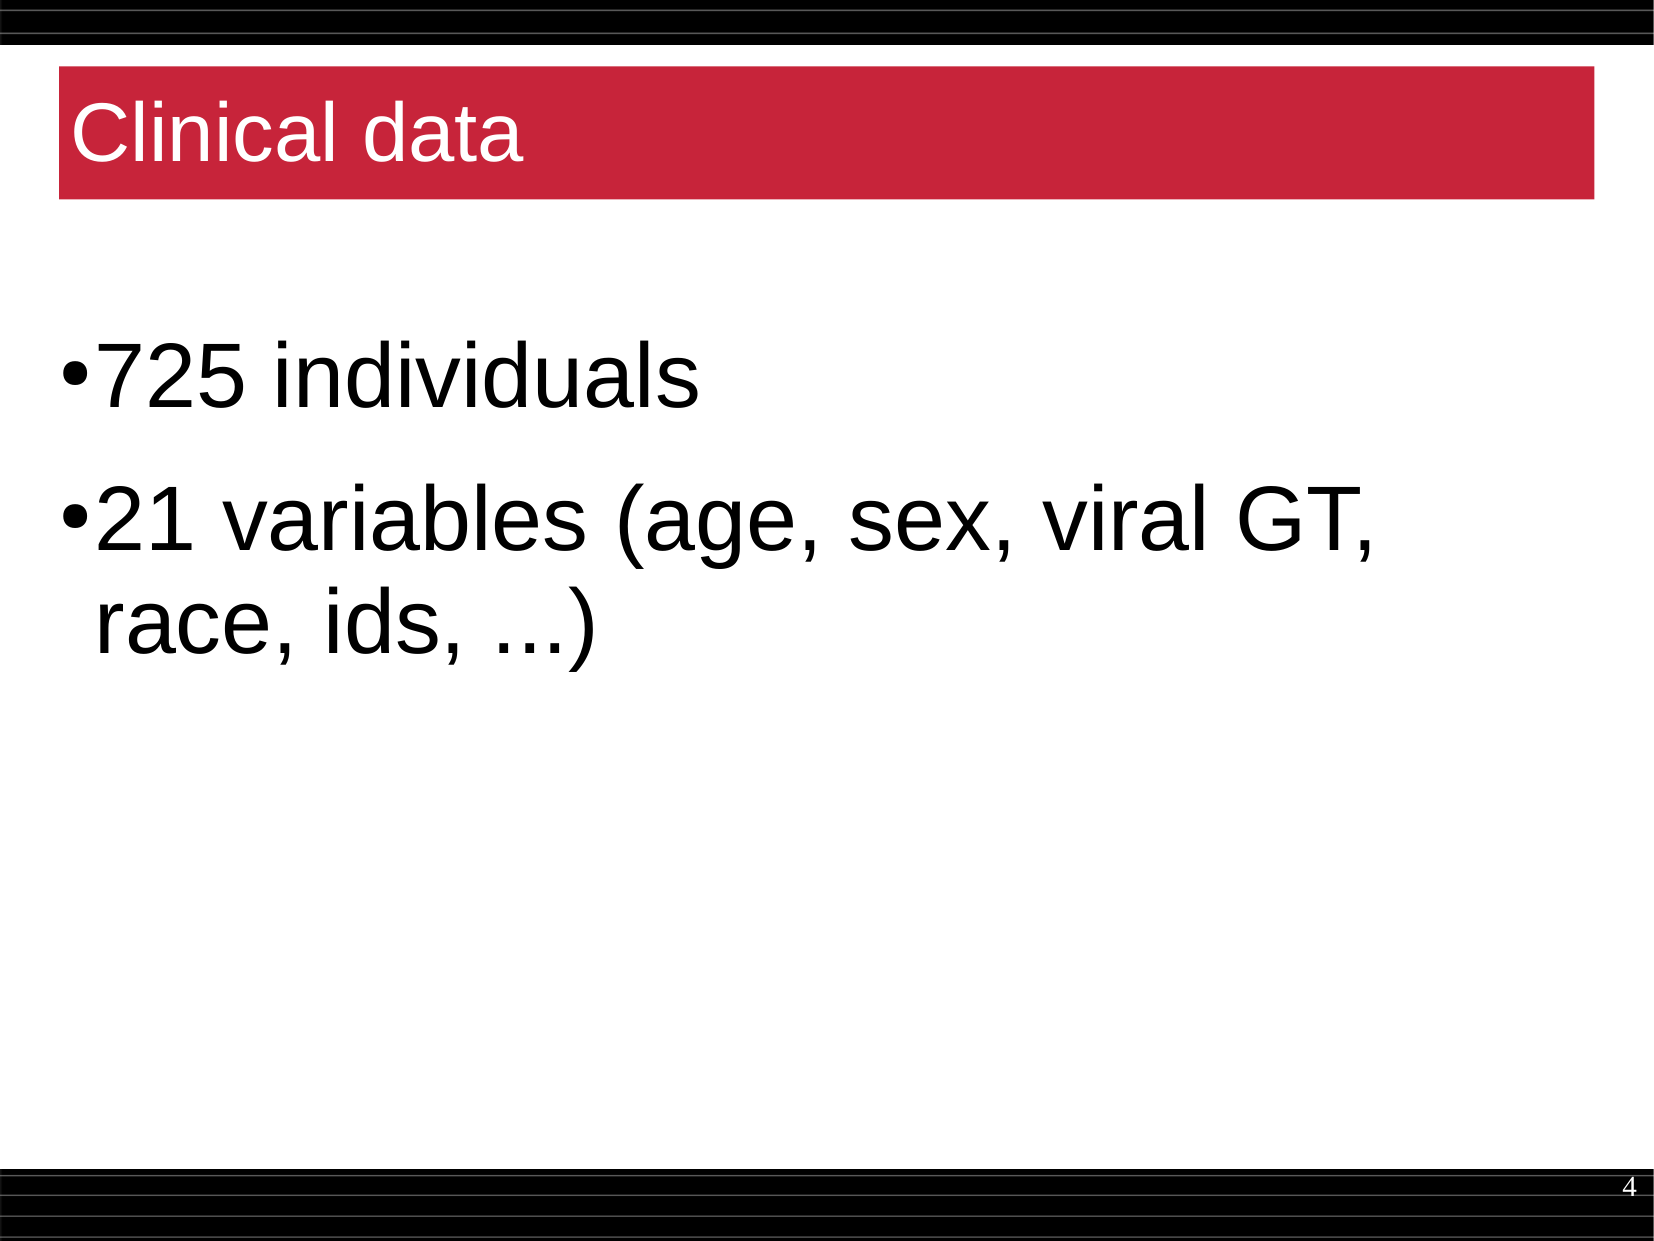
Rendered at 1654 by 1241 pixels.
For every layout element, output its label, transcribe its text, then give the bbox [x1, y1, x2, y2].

picture [0, 0, 1654, 45]
title Clinical data [59, 66, 1595, 200]
list 725 individuals 21 variables (age, sex, viral GT, race, ids, ...) [59, 324, 1565, 1093]
picture [0, 1169, 1654, 1241]
